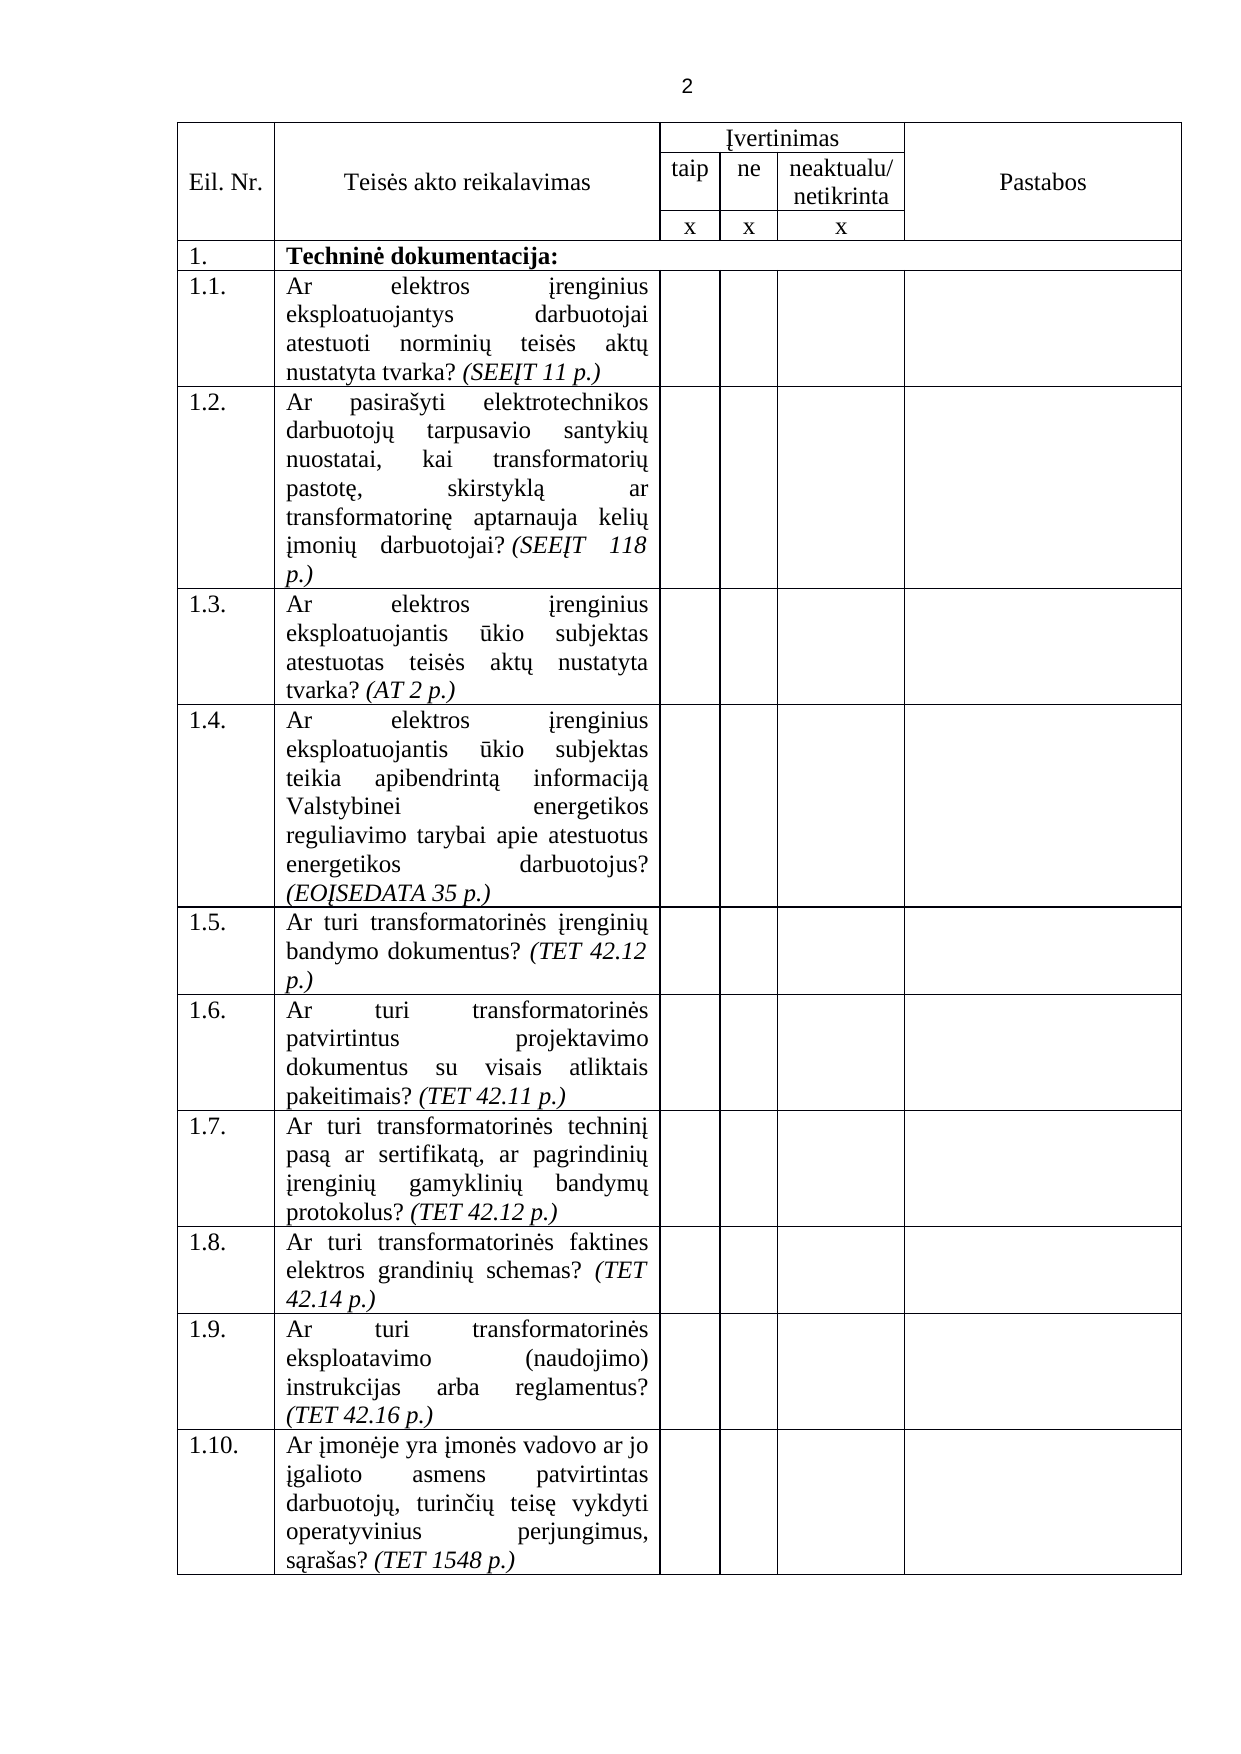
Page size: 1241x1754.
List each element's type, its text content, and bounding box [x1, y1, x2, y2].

table_cell 1.5. [178, 908, 274, 994]
table_cell Ar elektros įrenginius eksploatuojantys darbuotojai atestuoti norminių teisės aktų nustatyta tvarka? (SEEĮT 11 p.) [275, 271, 659, 386]
table_cell [721, 995, 777, 1110]
table_cell [905, 1227, 1181, 1313]
table_cell [661, 908, 719, 994]
table_cell Ar turi transformatorinės patvirtintus projektavimo dokumentus su visais atliktais pakeitimais? (TET 42.11 p.) [275, 995, 659, 1110]
table_cell [905, 705, 1181, 906]
table_cell 1.10. [178, 1430, 274, 1574]
table_cell [721, 1227, 777, 1313]
table_cell Techninė dokumentacija: [275, 241, 1181, 270]
table_header Pastabos [905, 123, 1181, 240]
table_cell Ar turi transformatorinės eksploatavimo (naudojimo) instrukcijas arba reglamentus? (TET 42.16 p.) [275, 1314, 659, 1429]
table_cell x [778, 211, 904, 240]
table_cell [778, 1314, 904, 1429]
table_cell [661, 1111, 719, 1226]
table_cell 1. [178, 241, 274, 270]
table_cell [661, 1227, 719, 1313]
table_cell Ar elektros įrenginius eksploatuojantis ūkio subjektas atestuotas teisės aktų nustatyta tvarka? (AT 2 p.) [275, 589, 659, 704]
table_cell [661, 1314, 719, 1429]
table_cell [905, 271, 1181, 386]
table_cell 1.4. [178, 705, 274, 906]
table_cell [661, 589, 719, 704]
table_cell [778, 705, 904, 906]
table_cell x [721, 211, 777, 240]
table_cell [905, 589, 1181, 704]
table_cell [661, 1430, 719, 1574]
table_cell [721, 387, 777, 588]
table_cell 1.1. [178, 271, 274, 386]
table_cell Ar įmonėje yra įmonės vadovo ar jo įgalioto asmens patvirtintas darbuotojų, turinčių teisę vykdyti operatyvinius perjungimus, sąrašas? (TET 1548 p.) [275, 1430, 659, 1574]
table_cell 1.9. [178, 1314, 274, 1429]
table_header Įvertinimas [661, 123, 904, 152]
table_cell neaktualu/ netikrinta [778, 153, 904, 210]
table_cell [661, 705, 719, 906]
table_cell Ar pasirašyti elektrotechnikos darbuotojų tarpusavio santykių nuostatai, kai transformatorių pastotę, skirstyklą ar transformatorinę aptarnauja kelių įmonių darbuotojai? (SEEĮT 118 p.) [275, 387, 659, 588]
table_header Eil. Nr. [178, 123, 274, 240]
table_cell 1.3. [178, 589, 274, 704]
table_cell [905, 1314, 1181, 1429]
table_cell [905, 1430, 1181, 1574]
table_cell [721, 1314, 777, 1429]
table_cell [661, 387, 719, 588]
table_cell [778, 589, 904, 704]
table_cell [721, 908, 777, 994]
table_cell Ar elektros įrenginius eksploatuojantis ūkio subjektas teikia apibendrintą informaciją Valstybinei energetikos reguliavimo tarybai apie atestuotus energetikos darbuotojus? (EOĮSEDATA 35 p.) [275, 705, 659, 906]
table_cell 1.8. [178, 1227, 274, 1313]
table_cell [721, 271, 777, 386]
table_cell [905, 387, 1181, 588]
table_header Teisės akto reikalavimas [275, 123, 659, 240]
table_cell [661, 271, 719, 386]
table_cell [778, 908, 904, 994]
table_cell [778, 1430, 904, 1574]
table_cell Ar turi transformatorinės faktines elektros grandinių schemas? (TET 42.14 p.) [275, 1227, 659, 1313]
table_cell [778, 1227, 904, 1313]
table_cell [905, 1111, 1181, 1226]
table_cell [721, 1111, 777, 1226]
table_cell ne [721, 153, 777, 210]
table_cell [778, 995, 904, 1110]
table_cell [905, 908, 1181, 994]
table_cell [778, 387, 904, 588]
table_cell [721, 589, 777, 704]
table_cell [778, 1111, 904, 1226]
table_cell [905, 995, 1181, 1110]
table_cell 1.7. [178, 1111, 274, 1226]
table_cell taip [661, 153, 719, 210]
table_cell Ar turi transformatorinės įrenginių bandymo dokumentus? (TET 42.12 p.) [275, 908, 659, 994]
table_cell [778, 271, 904, 386]
table_cell [721, 705, 777, 906]
table_cell [661, 995, 719, 1110]
table_cell Ar turi transformatorinės techninį pasą ar sertifikatą, ar pagrindinių įrenginių gamyklinių bandymų protokolus? (TET 42.12 p.) [275, 1111, 659, 1226]
table_cell 1.6. [178, 995, 274, 1110]
table_cell x [661, 211, 719, 240]
table_cell [721, 1430, 777, 1574]
table_cell 1.2. [178, 387, 274, 588]
